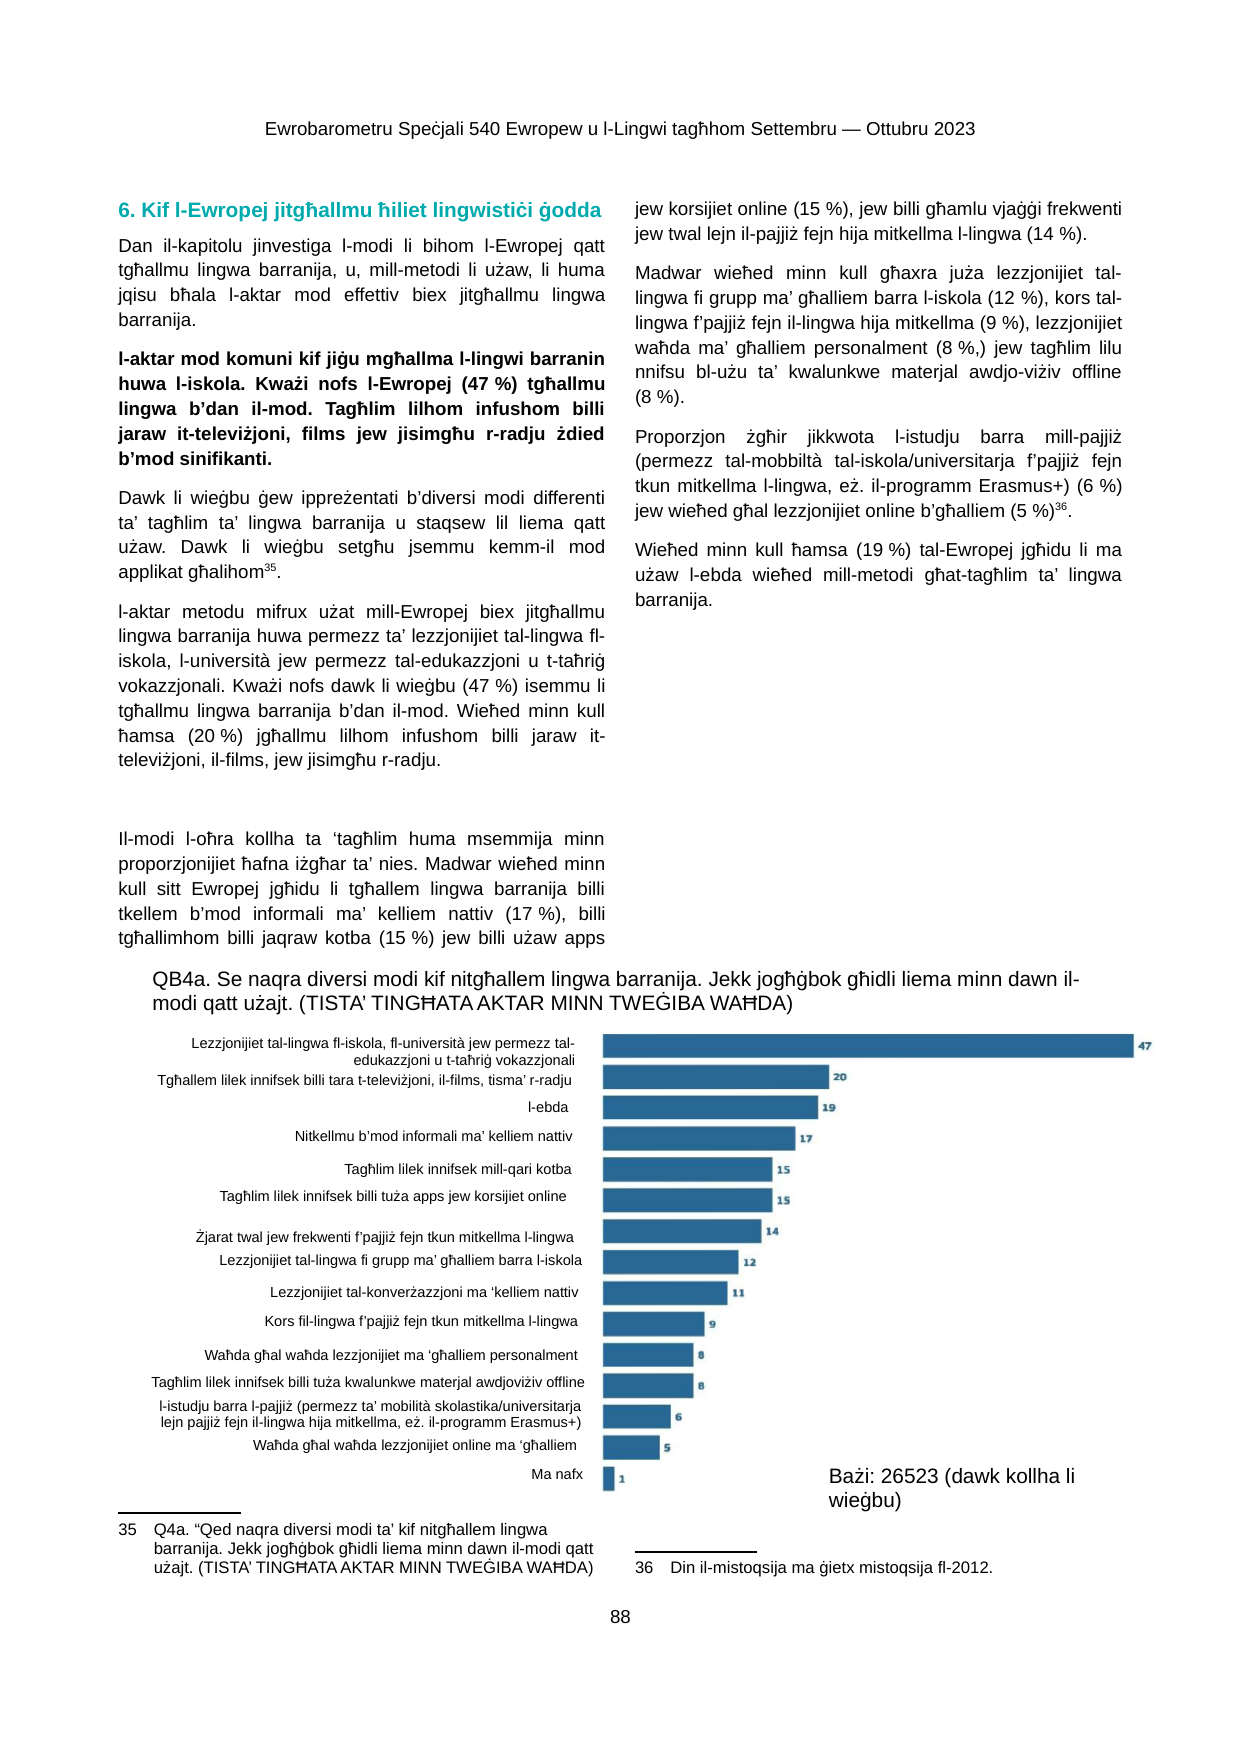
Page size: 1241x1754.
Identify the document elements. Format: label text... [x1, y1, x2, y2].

text Madwar wieħed minn kull għaxra juża lezzjonijiet tal-lingwa fi grupp ma’ għalliem barra l-iskola (12 %), kors tal-lingwa f’pajjiż fejn il-lingwa hija mitkellma (9 %), lezzjonijiet waħda ma’ għalliem personalment (8 %,) jew tagħlim lilu nnifsu bl-użu ta’ kwalunkwe materjal awdjo-viżiv offline (8 %). [635, 262, 1122, 408]
text l-aktar mod komuni kif jiġu mgħallma l-lingwi barranin huwa l-iskola. Kważi nofs l-Ewropej (47 %) tgħallmu lingwa b’dan il-mod. Tagħlim lilhom infushom billi jaraw it-televiżjoni, films jew jisimgħu r-radju żdied b’mod sinifikanti. [118, 348, 605, 469]
text Dan il-kapitolu jinvestiga l-modi li bihom l-Ewropej qatt tgħallmu lingwa barranija, u, mill-metodi li użaw, li huma jqisu bħala l-aktar mod effettiv biex jitgħallmu lingwa barranija. [118, 234, 605, 330]
text Il-modi l-oħra kollha ta ‘tagħlim huma msemmija minn proporzjonijiet ħafna iżgħar ta’ nies. Madwar wieħed minn kull sitt Ewropej jgħidu li tgħallem lingwa barranija billi tkellem b’mod informali ma’ kelliem nattiv (17 %), billi tgħallimhom billi jaqraw kotba (15 %) jew billi użaw apps [118, 828, 605, 949]
text l-aktar metodu mifrux użat mill-Ewropej biex jitgħallmu lingwa barranija huwa permezz ta’ lezzjonijiet tal-lingwa fl-iskola, l-università jew permezz tal-edukazzjoni u t-taħriġ vokazzjonali. Kważi nofs dawk li wieġbu (47 %) isemmu li tgħallmu lingwa barranija b’dan il-mod. Wieħed minn kull ħamsa (20 %) jgħallmu lilhom infushom billi jaraw it-televiżjoni, il-films, jew jisimgħu r-radju. [118, 600, 605, 771]
text Wieħed minn kull ħamsa (19 %) tal-Ewropej jgħidu li ma użaw l-ebda wieħed mill-metodi għat-tagħlim ta’ lingwa barranija. [635, 539, 1122, 610]
subtitle 6. Kif l-Ewropej jitgħallmu ħiliet lingwistiċi ġodda [118, 198, 605, 222]
picture [600, 1025, 1156, 1495]
text Q4a. “Qed naqra diversi modi ta’ kif nitgħallem lingwa barranija. Jekk jogħġbok għidli liema minn dawn il-modi qatt użajt. (TISTA’ TINGĦATA AKTAR MINN TWEĠIBA WAĦDA) [118, 1519, 605, 1577]
text Dawk li wieġbu ġew ippreżentati b’diversi modi differenti ta’ tagħlim ta’ lingwa barranija u staqsew lil liema qatt użaw. Dawk li wieġbu setgħu jsemmu kemm-il mod applikat għalihom. [118, 487, 605, 583]
text Din il-mistoqsija ma ġietx mistoqsija fl-2012. [635, 1558, 1122, 1577]
text Proporzjon żgħir jikkwota l-istudju barra mill-pajjiż (permezz tal-mobbiltà tal-iskola/universitarja f’pajjiż fejn tkun mitkellma l-lingwa, eż. il-programm Erasmus+) (6 %) jew wieħed għal lezzjonijiet online b’għalliem (5 %). [635, 425, 1122, 521]
text jew korsijiet online (15 %), jew billi għamlu vjaġġi frekwenti jew twal lejn il-pajjiż fejn hija mitkellma l-lingwa (14 %). [635, 198, 1122, 244]
